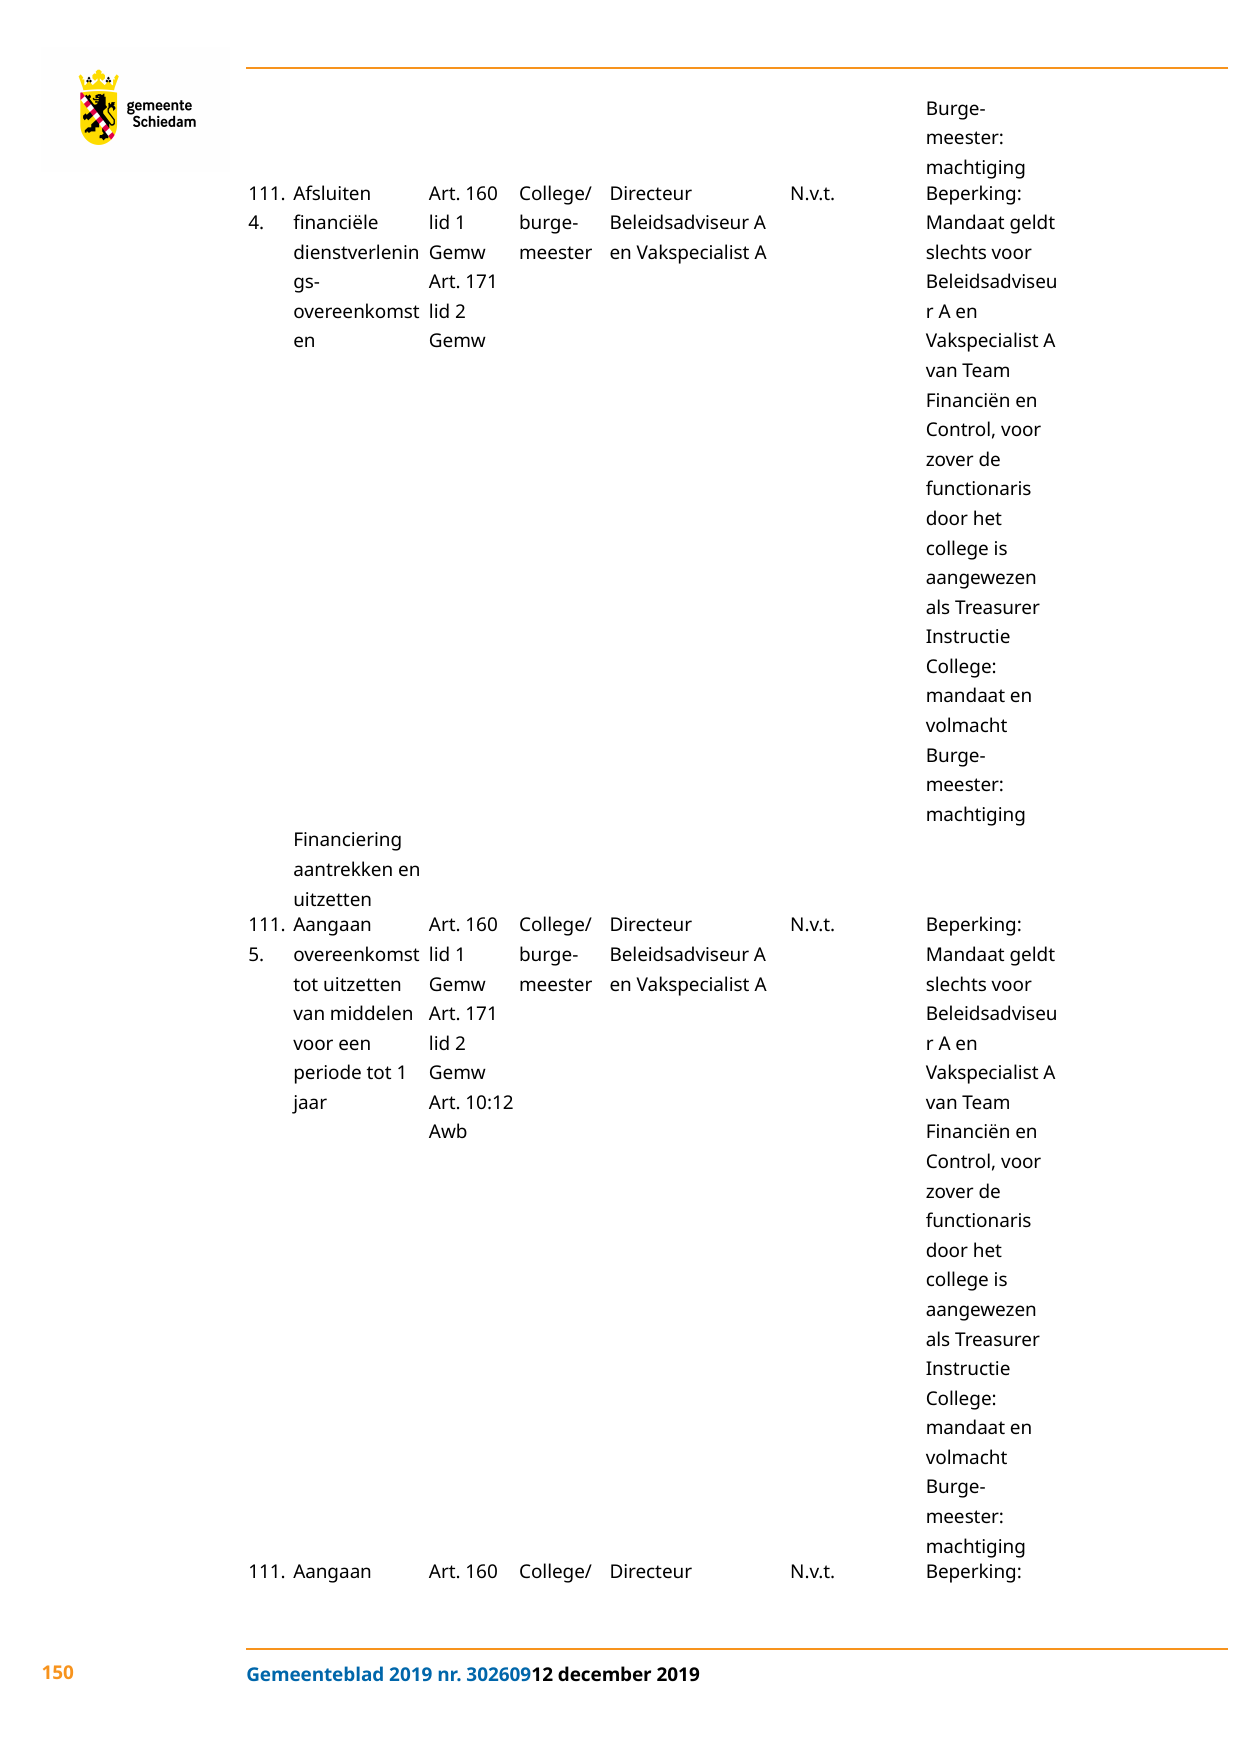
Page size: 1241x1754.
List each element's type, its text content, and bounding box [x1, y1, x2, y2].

picture [41, 47, 231, 172]
table_cell N.v.t. [790, 180, 926, 827]
table_cell [609, 95, 790, 180]
table_cell [790, 827, 926, 912]
table_cell N.v.t. [790, 912, 926, 1558]
table_cell [790, 95, 926, 180]
table_cell Beperking: Mandaat geldt slechts voor Beleidsadviseur A en Vakspecialist A van Team Financiën en Control, voor zover de functionaris door het college is aangewezen als Treasurer Instructie College: mandaat en volmacht Burge-meester: machtiging [926, 912, 1061, 1558]
table_cell Directeur [609, 1559, 790, 1584]
table_cell College/ burge-meester [519, 912, 609, 1558]
table_cell Art. 160 [429, 1559, 519, 1584]
table_cell College/ [519, 1559, 609, 1584]
table_cell [926, 827, 1061, 912]
table_cell [609, 827, 790, 912]
table_cell 111.5. [248, 912, 293, 1558]
table_cell [293, 95, 429, 180]
table_cell N.v.t. [790, 1559, 926, 1584]
table_cell Financiering aantrekken en uitzetten [293, 827, 429, 912]
table_cell Directeur Beleidsadviseur A en Vakspecialist A [609, 180, 790, 827]
table_cell Afsluiten financiële dienstverlenings-overeenkomsten [293, 180, 429, 827]
table_cell Directeur Beleidsadviseur A en Vakspecialist A [609, 912, 790, 1558]
table_cell Art. 160 lid 1 Gemw Art. 171 lid 2 Gemw Art. 10:12 Awb [429, 912, 519, 1558]
table_cell [429, 827, 519, 912]
table_cell [429, 95, 519, 180]
table_cell [519, 95, 609, 180]
table_cell 111.4. [248, 180, 293, 827]
table_cell College/ burge-meester [519, 180, 609, 827]
table_cell [248, 827, 293, 912]
table_cell [248, 95, 293, 180]
table_cell Aangaan [293, 1559, 429, 1584]
table_cell Aangaan overeenkomst tot uitzetten van middelen voor een periode tot 1 jaar [293, 912, 429, 1558]
table_cell Beperking: Mandaat geldt slechts voor Beleidsadviseur A en Vakspecialist A van Team Financiën en Control, voor zover de functionaris door het college is aangewezen als Treasurer Instructie College: mandaat en volmacht Burge-meester: machtiging [926, 180, 1061, 827]
table_cell 111. [248, 1559, 293, 1584]
table_cell Beperking: [926, 1559, 1061, 1584]
table_cell [519, 827, 609, 912]
table_cell Art. 160 lid 1 Gemw Art. 171 lid 2 Gemw [429, 180, 519, 827]
table_cell Burge-meester: machtiging [926, 95, 1061, 180]
